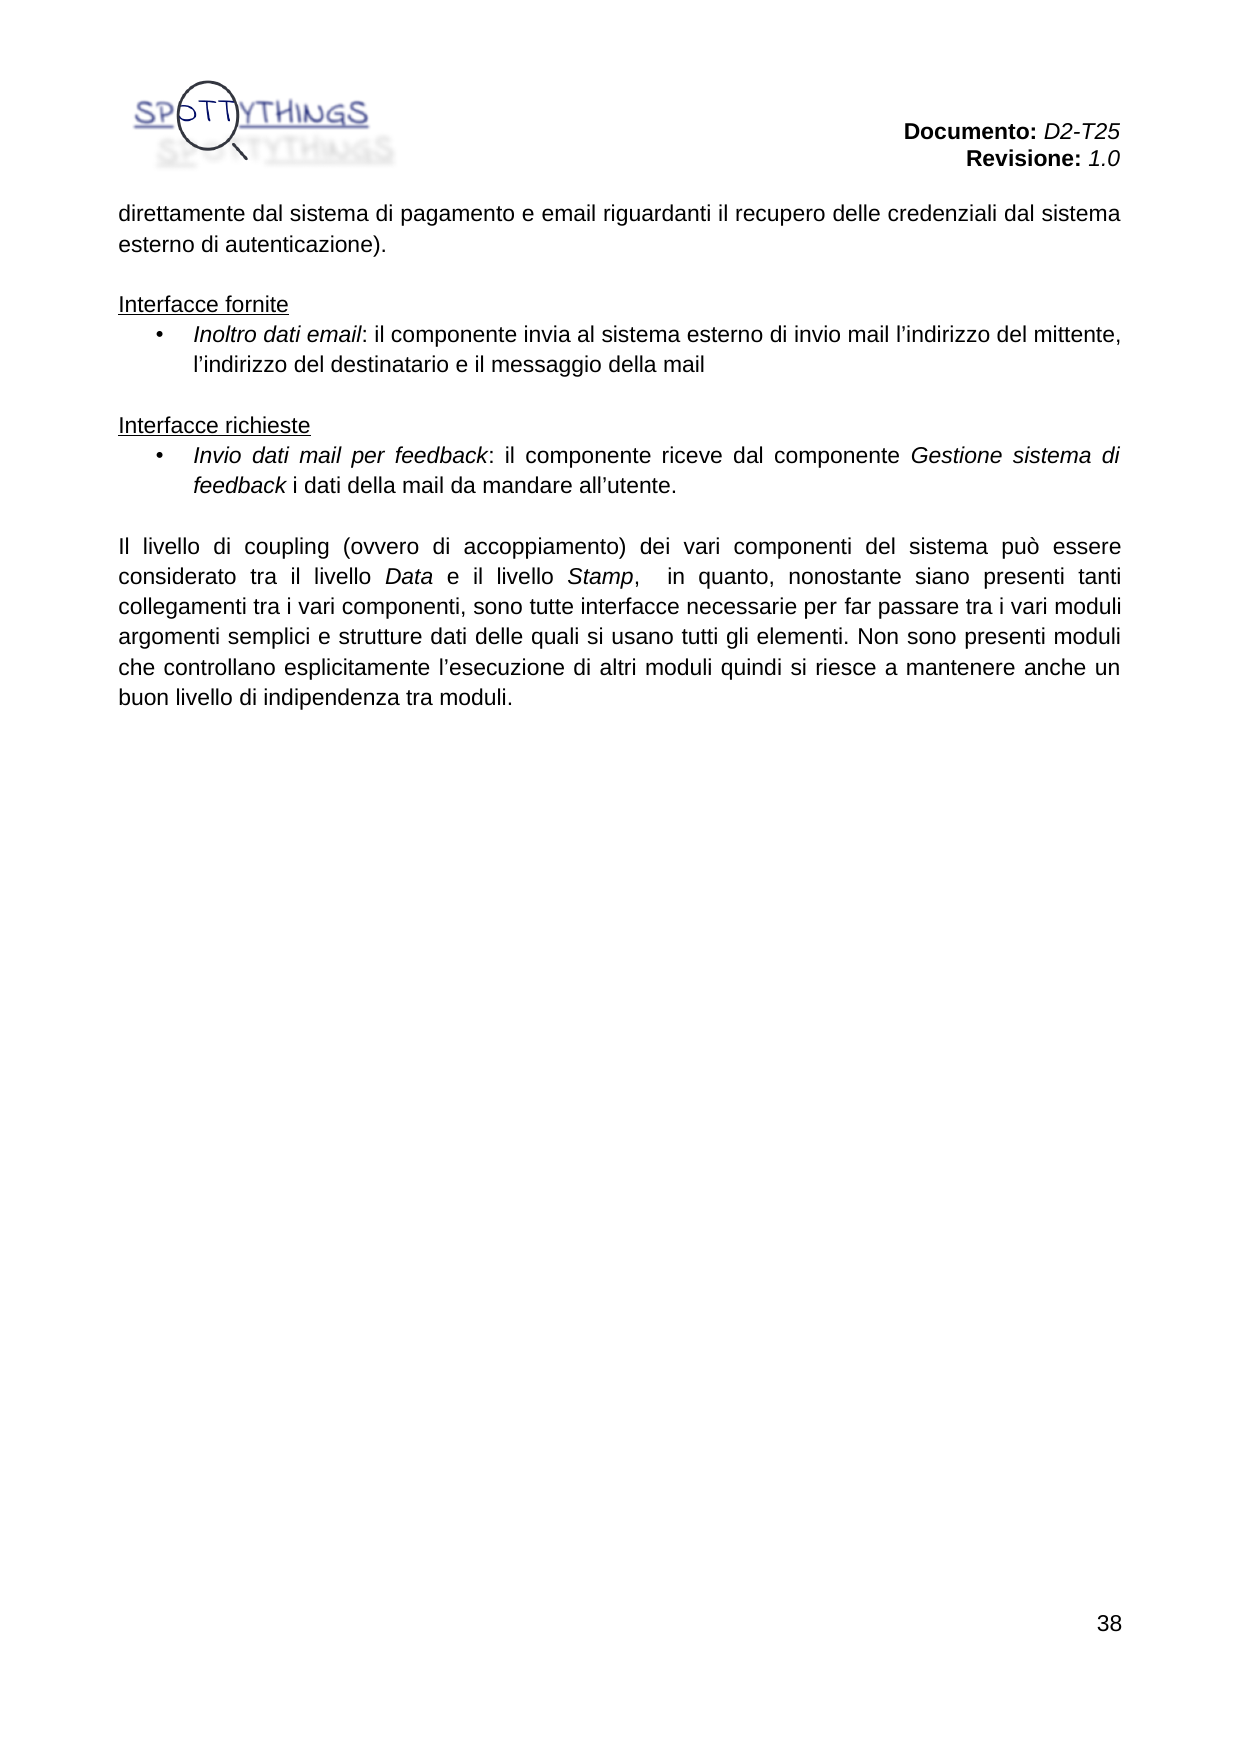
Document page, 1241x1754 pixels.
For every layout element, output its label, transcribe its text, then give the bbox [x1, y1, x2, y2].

list Inoltro dati email: il componente invia al sistema esterno di invio mail l’indirizzo del mittente, l’indirizzo del destinatario e il messaggio della mail [156, 321, 1122, 378]
picture [123, 73, 399, 187]
text Interfacce richieste [118, 412, 1122, 438]
list Invio dati mail per feedback: il componente riceve dal componente Gestione sistema di feedback i dati della mail da mandare all’utente. [156, 442, 1122, 498]
text direttamente dal sistema di pagamento e email riguardanti il recupero delle credenziali dal sistema esterno di autenticazione). [118, 200, 1122, 257]
text Interfacce fornite [118, 291, 1122, 317]
text Il livello di coupling (ovvero di accoppiamento) dei vari componenti del sistema può essere considerato tra il livello Data e il livello Stamp, in quanto, nonostante siano presenti tanti collegamenti tra i vari componenti, sono tutte interfacce necessarie per far passare tra i vari moduli argomenti semplici e strutture dati delle quali si usano tutti gli elementi. Non sono presenti moduli che controllano esplicitamente l’esecuzione di altri moduli quindi si riesce a mantenere anche un buon livello di indipendenza tra moduli. [118, 533, 1122, 710]
